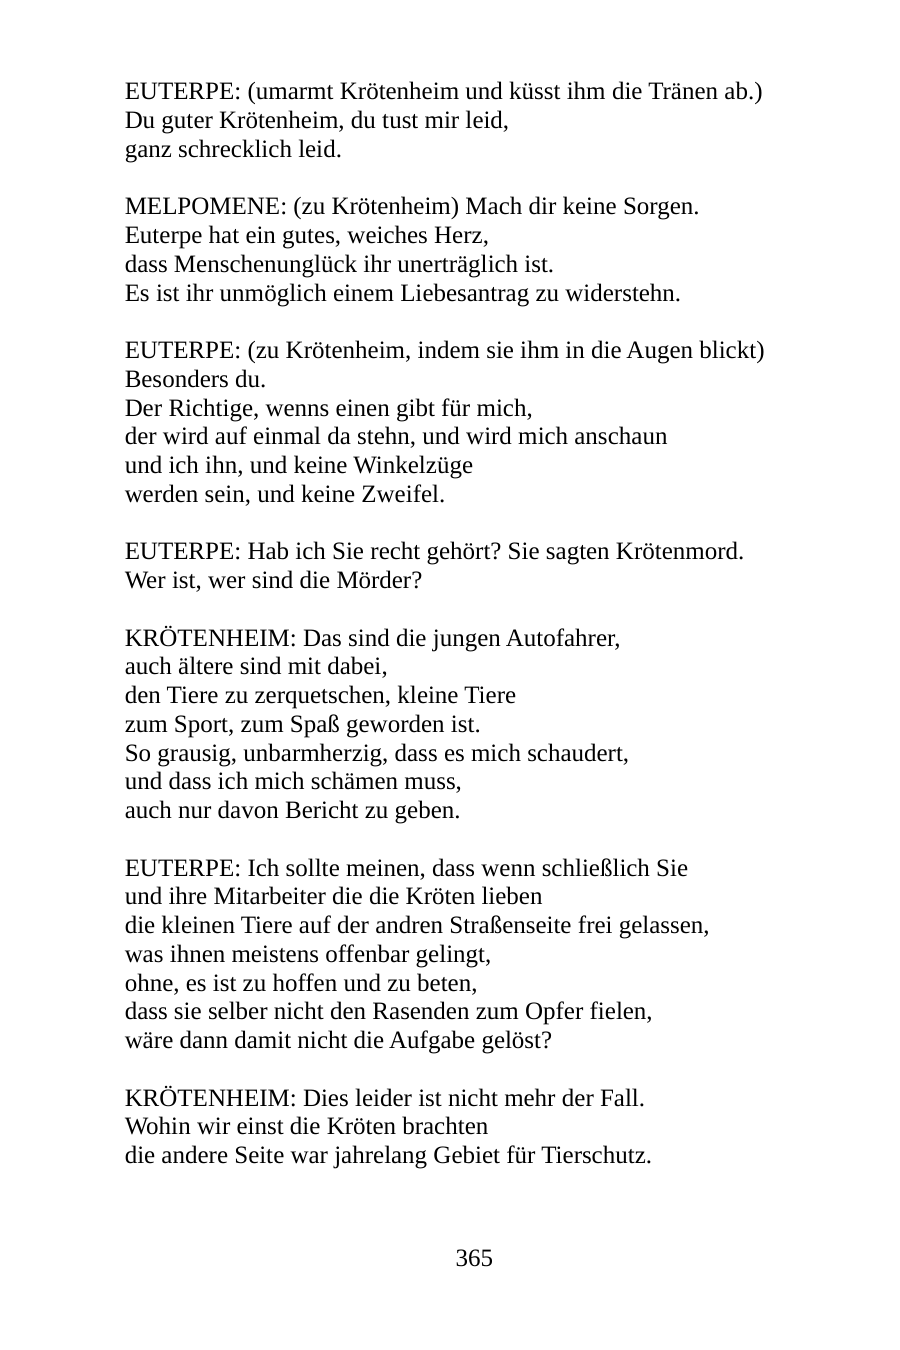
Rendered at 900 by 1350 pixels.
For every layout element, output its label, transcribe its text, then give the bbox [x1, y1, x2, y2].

text Euterpe hat ein gutes, weiches Herz, [124, 220, 823, 249]
text wäre dann damit nicht die Aufgabe gelöst? [124, 1025, 823, 1054]
text Besonders du. [124, 364, 823, 393]
text und ich ihn, und keine Winkelzüge [124, 450, 823, 479]
text So grausig, unbarmherzig, dass es mich schaudert, [124, 738, 823, 766]
text KRÖTENHEIM: Das sind die jungen Autofahrer, [124, 623, 823, 651]
text was ihnen meistens offenbar gelingt, [124, 939, 823, 968]
text ohne, es ist zu hoffen und zu beten, [124, 968, 823, 996]
text auch nur davon Bericht zu geben. [124, 795, 823, 824]
text die andere Seite war jahrelang Gebiet für Tierschutz. [124, 1140, 823, 1169]
text MELPOMENE: (zu Krötenheim) Mach dir keine Sorgen. [124, 191, 823, 220]
text Wer ist, wer sind die Mörder? [124, 565, 823, 594]
text den Tiere zu zerquetschen, kleine Tiere [124, 680, 823, 709]
text die kleinen Tiere auf der andren Straßenseite frei gelassen, [124, 910, 823, 939]
text der wird auf einmal da stehn, und wird mich anschaun [124, 421, 823, 450]
text ganz schrecklich leid. [124, 134, 823, 163]
text dass Menschenunglück ihr unerträglich ist. [124, 249, 823, 278]
text Es ist ihr unmöglich einem Liebesantrag zu widerstehn. [124, 278, 823, 306]
text KRÖTENHEIM: Dies leider ist nicht mehr der Fall. [124, 1083, 823, 1111]
text EUTERPE: Hab ich Sie recht gehört? Sie sagten Krötenmord. [124, 536, 823, 565]
text EUTERPE: (umarmt Krötenheim und küsst ihm die Tränen ab.) [124, 76, 823, 105]
text und dass ich mich schämen muss, [124, 766, 823, 795]
text auch ältere sind mit dabei, [124, 651, 823, 680]
text EUTERPE: (zu Krötenheim, indem sie ihm in die Augen blickt) [124, 335, 823, 364]
text EUTERPE: Ich sollte meinen, dass wenn schließlich Sie [124, 853, 823, 881]
text Der Richtige, wenns einen gibt für mich, [124, 393, 823, 421]
text zum Sport, zum Spaß geworden ist. [124, 709, 823, 738]
text und ihre Mitarbeiter die die Kröten lieben [124, 881, 823, 910]
text dass sie selber nicht den Rasenden zum Opfer fielen, [124, 996, 823, 1025]
text Du guter Krötenheim, du tust mir leid, [124, 105, 823, 134]
text werden sein, und keine Zweifel. [124, 479, 823, 508]
text Wohin wir einst die Kröten brachten [124, 1111, 823, 1140]
